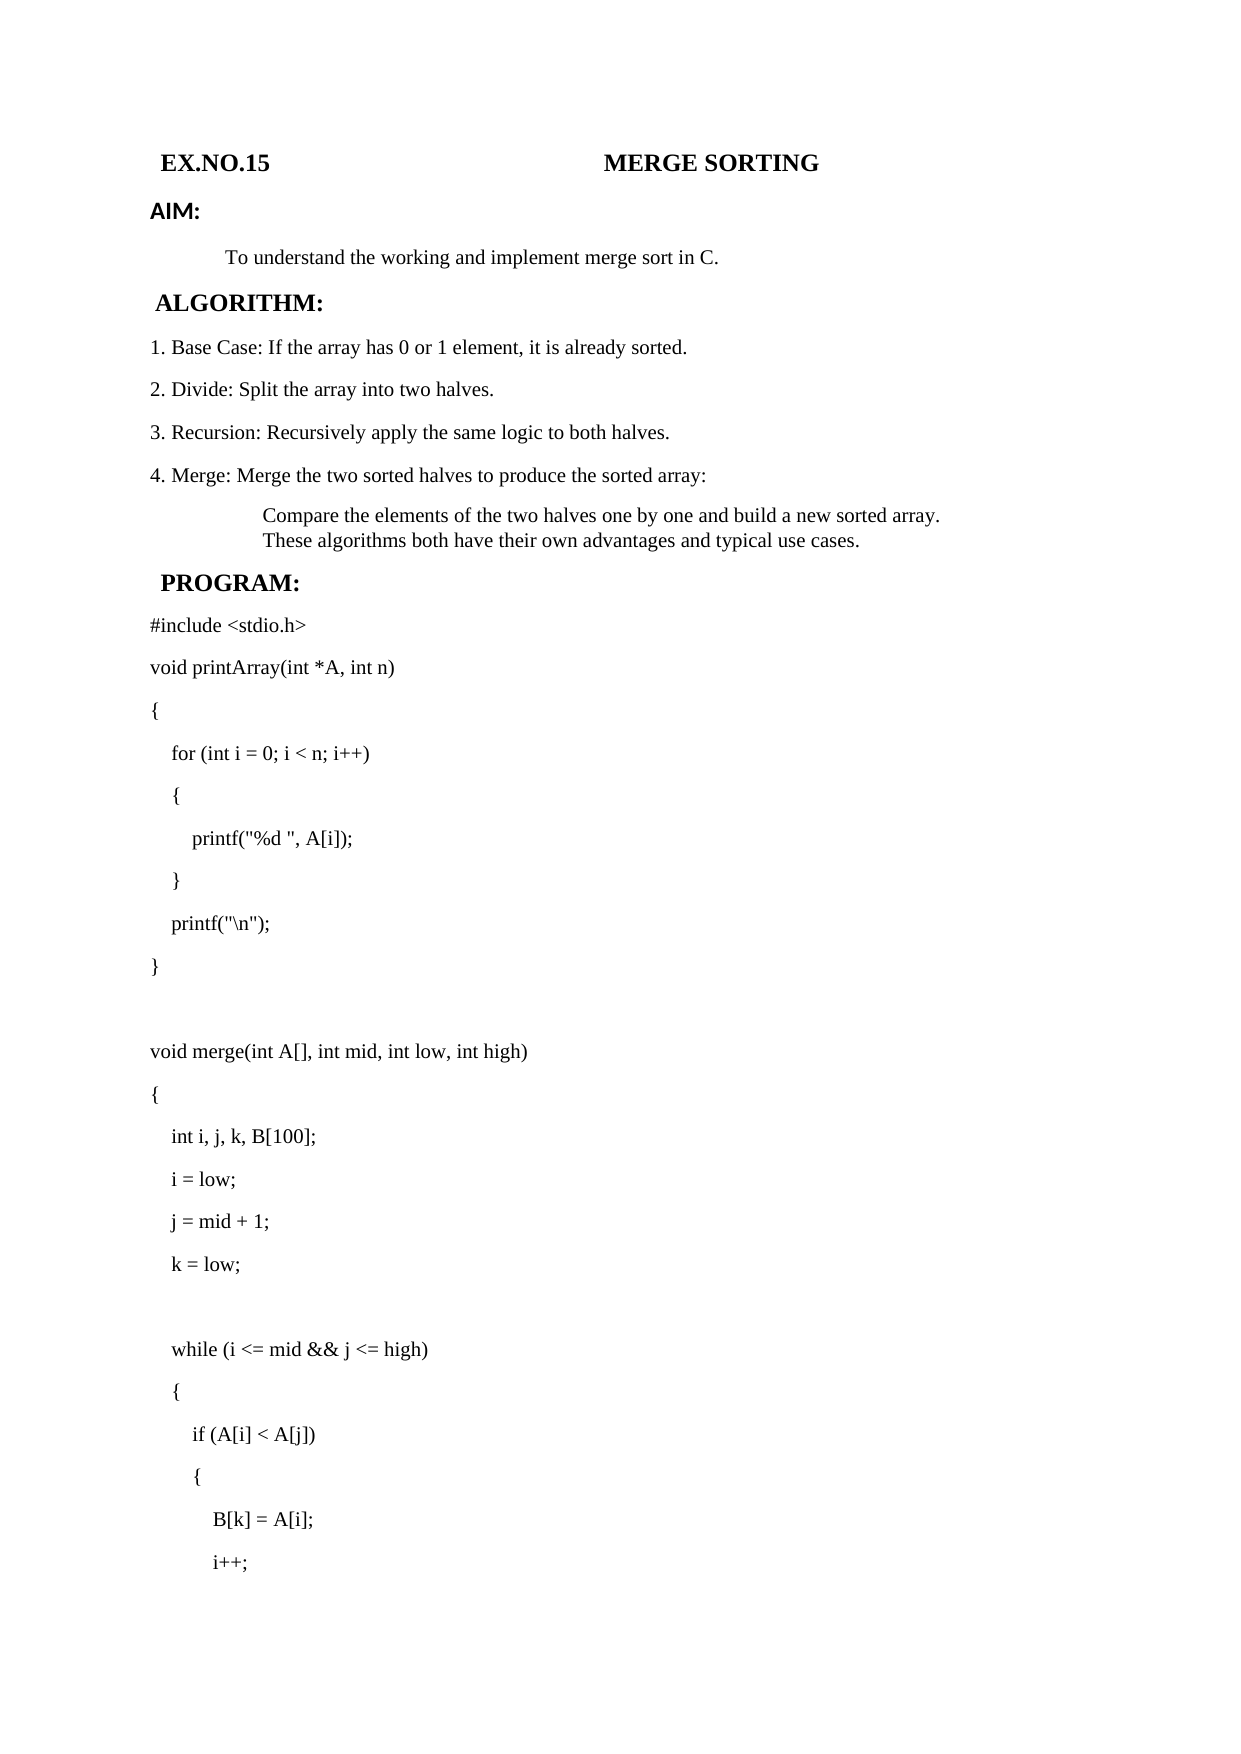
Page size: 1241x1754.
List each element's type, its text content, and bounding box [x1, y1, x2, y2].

text if (A[i] < A[j]) [192, 1422, 1065, 1446]
subtitle PROGRAM: [150, 568, 1065, 596]
text j = mid + 1; k = low; [171, 1209, 271, 1276]
text printf("%d ", A[i]); [192, 826, 1065, 850]
text { [171, 783, 1065, 807]
list Base Case: If the array has 0 or 1 element, it is already sorted. [150, 335, 1065, 359]
list Merge: Merge the two sorted halves to produce the sorted array: [150, 463, 1065, 487]
text } [150, 954, 1065, 978]
text int i, j, k, B[100]; i = low; [171, 1124, 318, 1191]
text { [192, 1464, 1065, 1488]
text AIM: [150, 196, 1065, 226]
list Divide: Split the array into two halves. [150, 377, 1065, 401]
subtitle ALGORITHM: [155, 288, 1065, 316]
text void printArray(int *A, int n) [150, 655, 1065, 679]
text for (int i = 0; i < n; i++) [171, 741, 1065, 764]
text #include <stdio.h> [150, 613, 1065, 637]
text { [150, 1082, 1065, 1106]
list Recursion: Recursively apply the same logic to both halves. [150, 420, 1065, 444]
text B[k] = A[i]; i++; [213, 1507, 318, 1574]
text printf("\n"); [171, 911, 1065, 935]
list Compare the elements of the two halves one by one and build a new sorted array. [225, 503, 1065, 527]
list These algorithms both have their own advantages and typical use cases. [225, 528, 1065, 552]
text { [150, 698, 1065, 722]
text To understand the working and implement merge sort in C. [225, 245, 1065, 269]
text { [171, 1379, 1065, 1403]
subtitle EX.NO.15 MERGE SORTING [150, 148, 1065, 176]
text void merge(int A[], int mid, int low, int high) [150, 1039, 1065, 1063]
text while (i <= mid && j <= high) [171, 1336, 1065, 1361]
text } [171, 868, 1065, 892]
